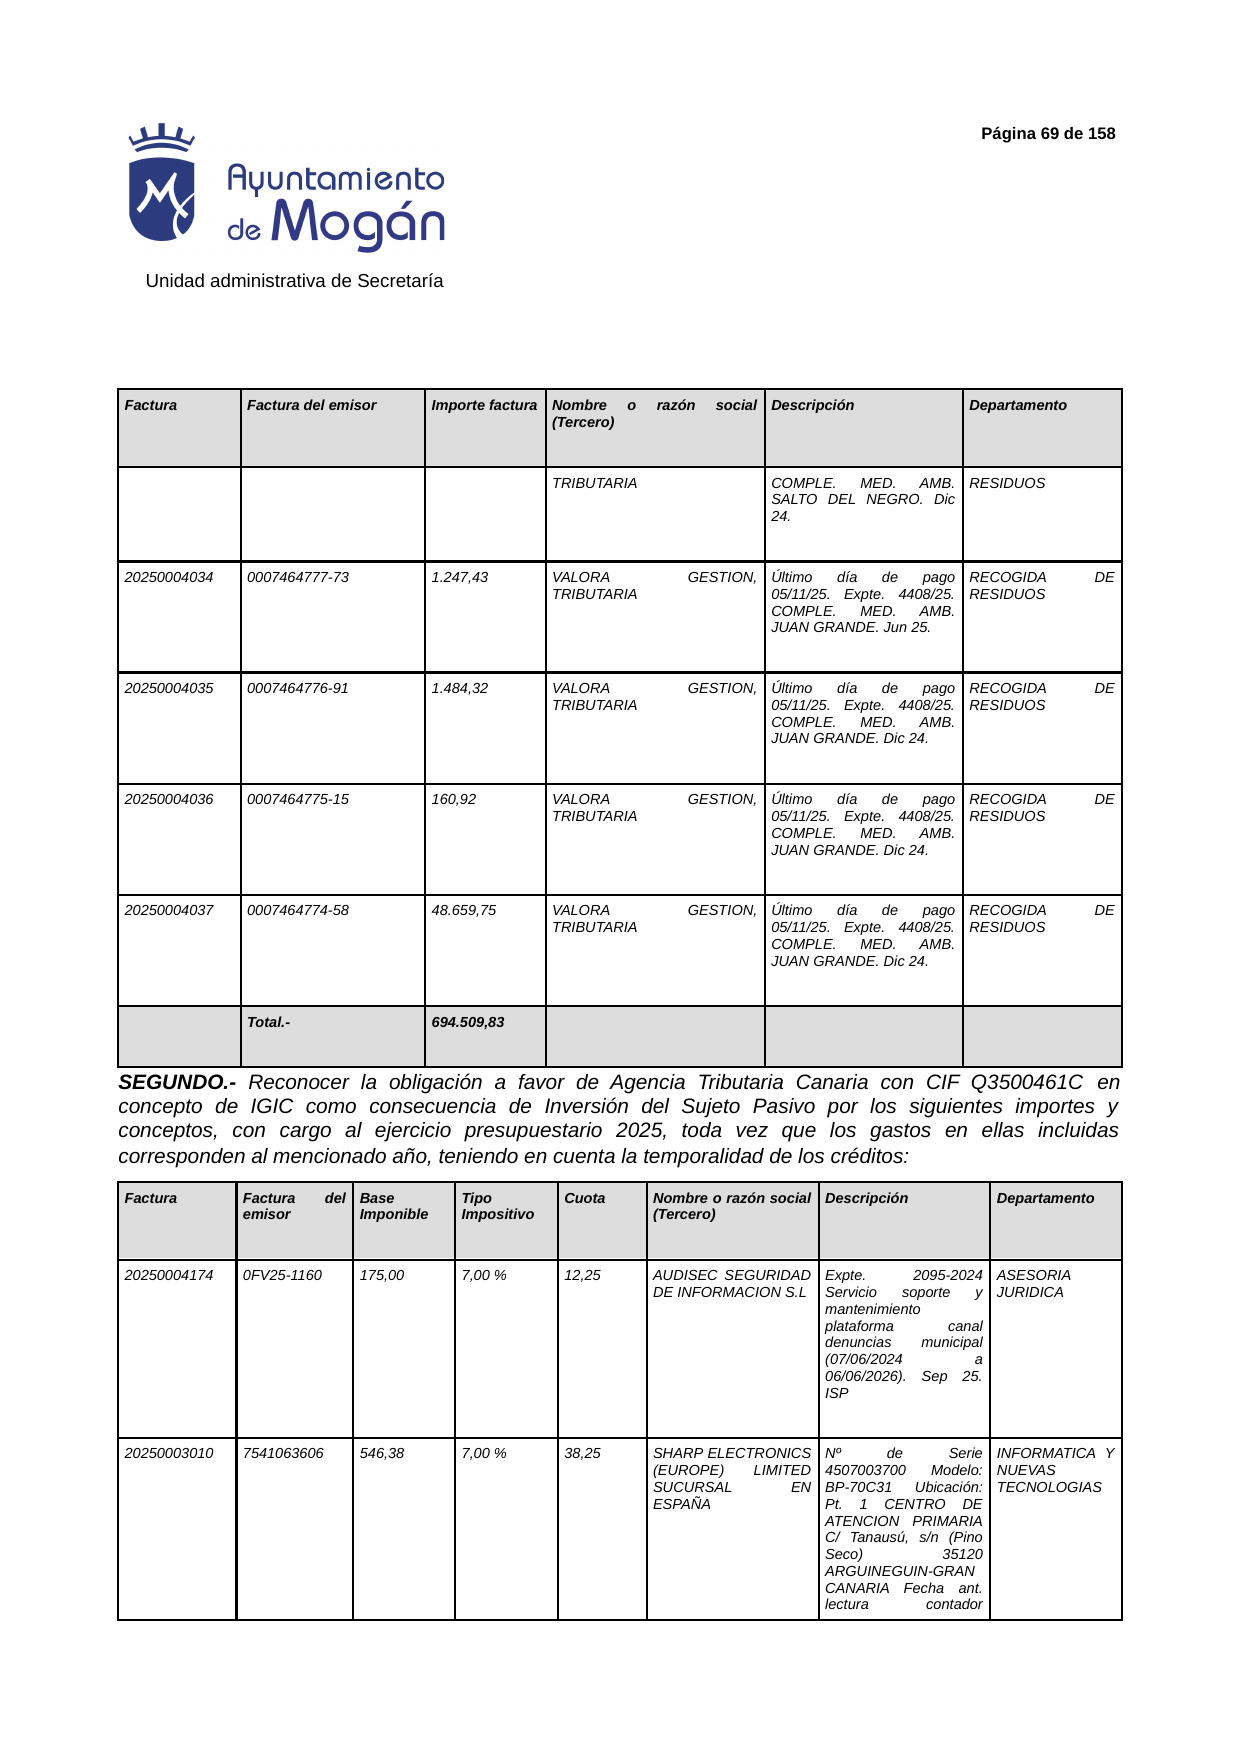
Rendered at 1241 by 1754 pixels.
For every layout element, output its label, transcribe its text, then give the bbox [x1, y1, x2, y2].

table_cell 20250004174 [119, 1261, 235, 1437]
table_cell Último día de pago 05/11/25. Expte. 4408/25. COMPLE. MED. AMB. JUAN GRANDE. Dic 24. [766, 896, 962, 1005]
table_cell VALORA GESTION, TRIBUTARIA [547, 896, 764, 1005]
table_cell 7541063606 [238, 1439, 352, 1619]
table_cell 694.509,83 [426, 1007, 545, 1066]
table_header Nombre o razón social (Tercero) [648, 1183, 818, 1258]
table_cell RECOGIDA DE RESIDUOS [964, 896, 1121, 1005]
table_cell [426, 468, 545, 560]
table_cell AUDISEC SEGURIDAD DE INFORMACION S.L [648, 1261, 818, 1437]
table_cell RESIDUOS [964, 468, 1121, 560]
table_cell 20250004037 [119, 896, 240, 1005]
table_header Cuota [559, 1183, 646, 1258]
table_cell [119, 1007, 240, 1066]
table_cell COMPLE. MED. AMB. SALTO DEL NEGRO. Dic 24. [766, 468, 962, 560]
table_cell 546,38 [354, 1439, 454, 1619]
table_header Tipo Impositivo [456, 1183, 557, 1258]
table_cell 1.484,32 [426, 674, 545, 783]
table_cell Nº de Serie 4507003700 Modelo: BP-70C31 Ubicación: Pt. 1 CENTRO DE ATENCION PRIMARIA C/ Tanausú, s/n (Pino Seco) 35120 ARGUINEGUIN-GRAN CANARIA Fecha ant. lectura contador [820, 1439, 989, 1619]
table_cell 175,00 [354, 1261, 454, 1437]
table_cell 0007464777-73 [242, 563, 424, 671]
table_cell [964, 1007, 1121, 1066]
table_cell RECOGIDA DE RESIDUOS [964, 563, 1121, 671]
table_cell [119, 468, 240, 560]
table_cell Total.- [242, 1007, 424, 1066]
table_cell Último día de pago 05/11/25. Expte. 4408/25. COMPLE. MED. AMB. JUAN GRANDE. Dic 24. [766, 785, 962, 894]
table_cell 20250003010 [119, 1439, 235, 1619]
table_cell 160,92 [426, 785, 545, 894]
table_cell [242, 468, 424, 560]
table_cell 0007464776-91 [242, 674, 424, 783]
table_cell 0FV25-1160 [238, 1261, 352, 1437]
table_cell [547, 1007, 764, 1066]
table_cell SHARP ELECTRONICS (EUROPE) LIMITED SUCURSAL EN ESPAÑA [648, 1439, 818, 1619]
table_cell 20250004035 [119, 674, 240, 783]
table_header Factura del emisor [242, 390, 424, 466]
table_cell VALORA GESTION, TRIBUTARIA [547, 785, 764, 894]
table_header Departamento [964, 390, 1121, 466]
table_cell RECOGIDA DE RESIDUOS [964, 674, 1121, 783]
table_cell 0007464775-15 [242, 785, 424, 894]
table_header Factura del emisor [238, 1183, 352, 1258]
text SEGUNDO.- Reconocer la obligación a favor de Agencia Tributaria Canaria con CIF Q3500461C en concepto de IGIC como consecuencia de Inversión del Sujeto Pasivo por los siguientes importes y conceptos, con cargo al ejercicio presupuestario 2025, toda vez que los gastos en ellas incluidas corresponden al mencionado año, teniendo en cuenta la temporalidad de los créditos: [118, 1068, 1122, 1168]
table_cell 7,00 % [456, 1261, 557, 1437]
table_cell Último día de pago 05/11/25. Expte. 4408/25. COMPLE. MED. AMB. JUAN GRANDE. Dic 24. [766, 674, 962, 783]
table_header Descripción [766, 390, 962, 466]
table_header Nombre o razón social (Tercero) [547, 390, 764, 466]
table_cell 38,25 [559, 1439, 646, 1619]
table_cell INFORMATICA Y NUEVAS TECNOLOGIAS [991, 1439, 1121, 1619]
table_cell VALORA GESTION, TRIBUTARIA [547, 674, 764, 783]
table_header Departamento [991, 1183, 1121, 1258]
table_cell 7,00 % [456, 1439, 557, 1619]
picture [128, 123, 445, 259]
table_cell VALORA GESTION, TRIBUTARIA [547, 563, 764, 671]
table_cell ASESORIA JURIDICA [991, 1261, 1121, 1437]
table_header Factura [119, 390, 240, 466]
table_cell Expte. 2095-2024 Servicio soporte y mantenimiento plataforma canal denuncias municipal (07/06/2024 a 06/06/2026). Sep 25. ISP [820, 1261, 989, 1437]
table_cell 48.659,75 [426, 896, 545, 1005]
table_cell RECOGIDA DE RESIDUOS [964, 785, 1121, 894]
table_cell 1.247,43 [426, 563, 545, 671]
table_header Base Imponible [354, 1183, 454, 1258]
table_cell 20250004036 [119, 785, 240, 894]
table_cell [766, 1007, 962, 1066]
table_cell Último día de pago 05/11/25. Expte. 4408/25. COMPLE. MED. AMB. JUAN GRANDE. Jun 25. [766, 563, 962, 671]
table_cell 12,25 [559, 1261, 646, 1437]
table_cell 0007464774-58 [242, 896, 424, 1005]
table_header Factura [119, 1183, 235, 1258]
table_cell 20250004034 [119, 563, 240, 671]
table_header Importe factura [426, 390, 545, 466]
table_header Descripción [820, 1183, 989, 1258]
table_cell TRIBUTARIA [547, 468, 764, 560]
